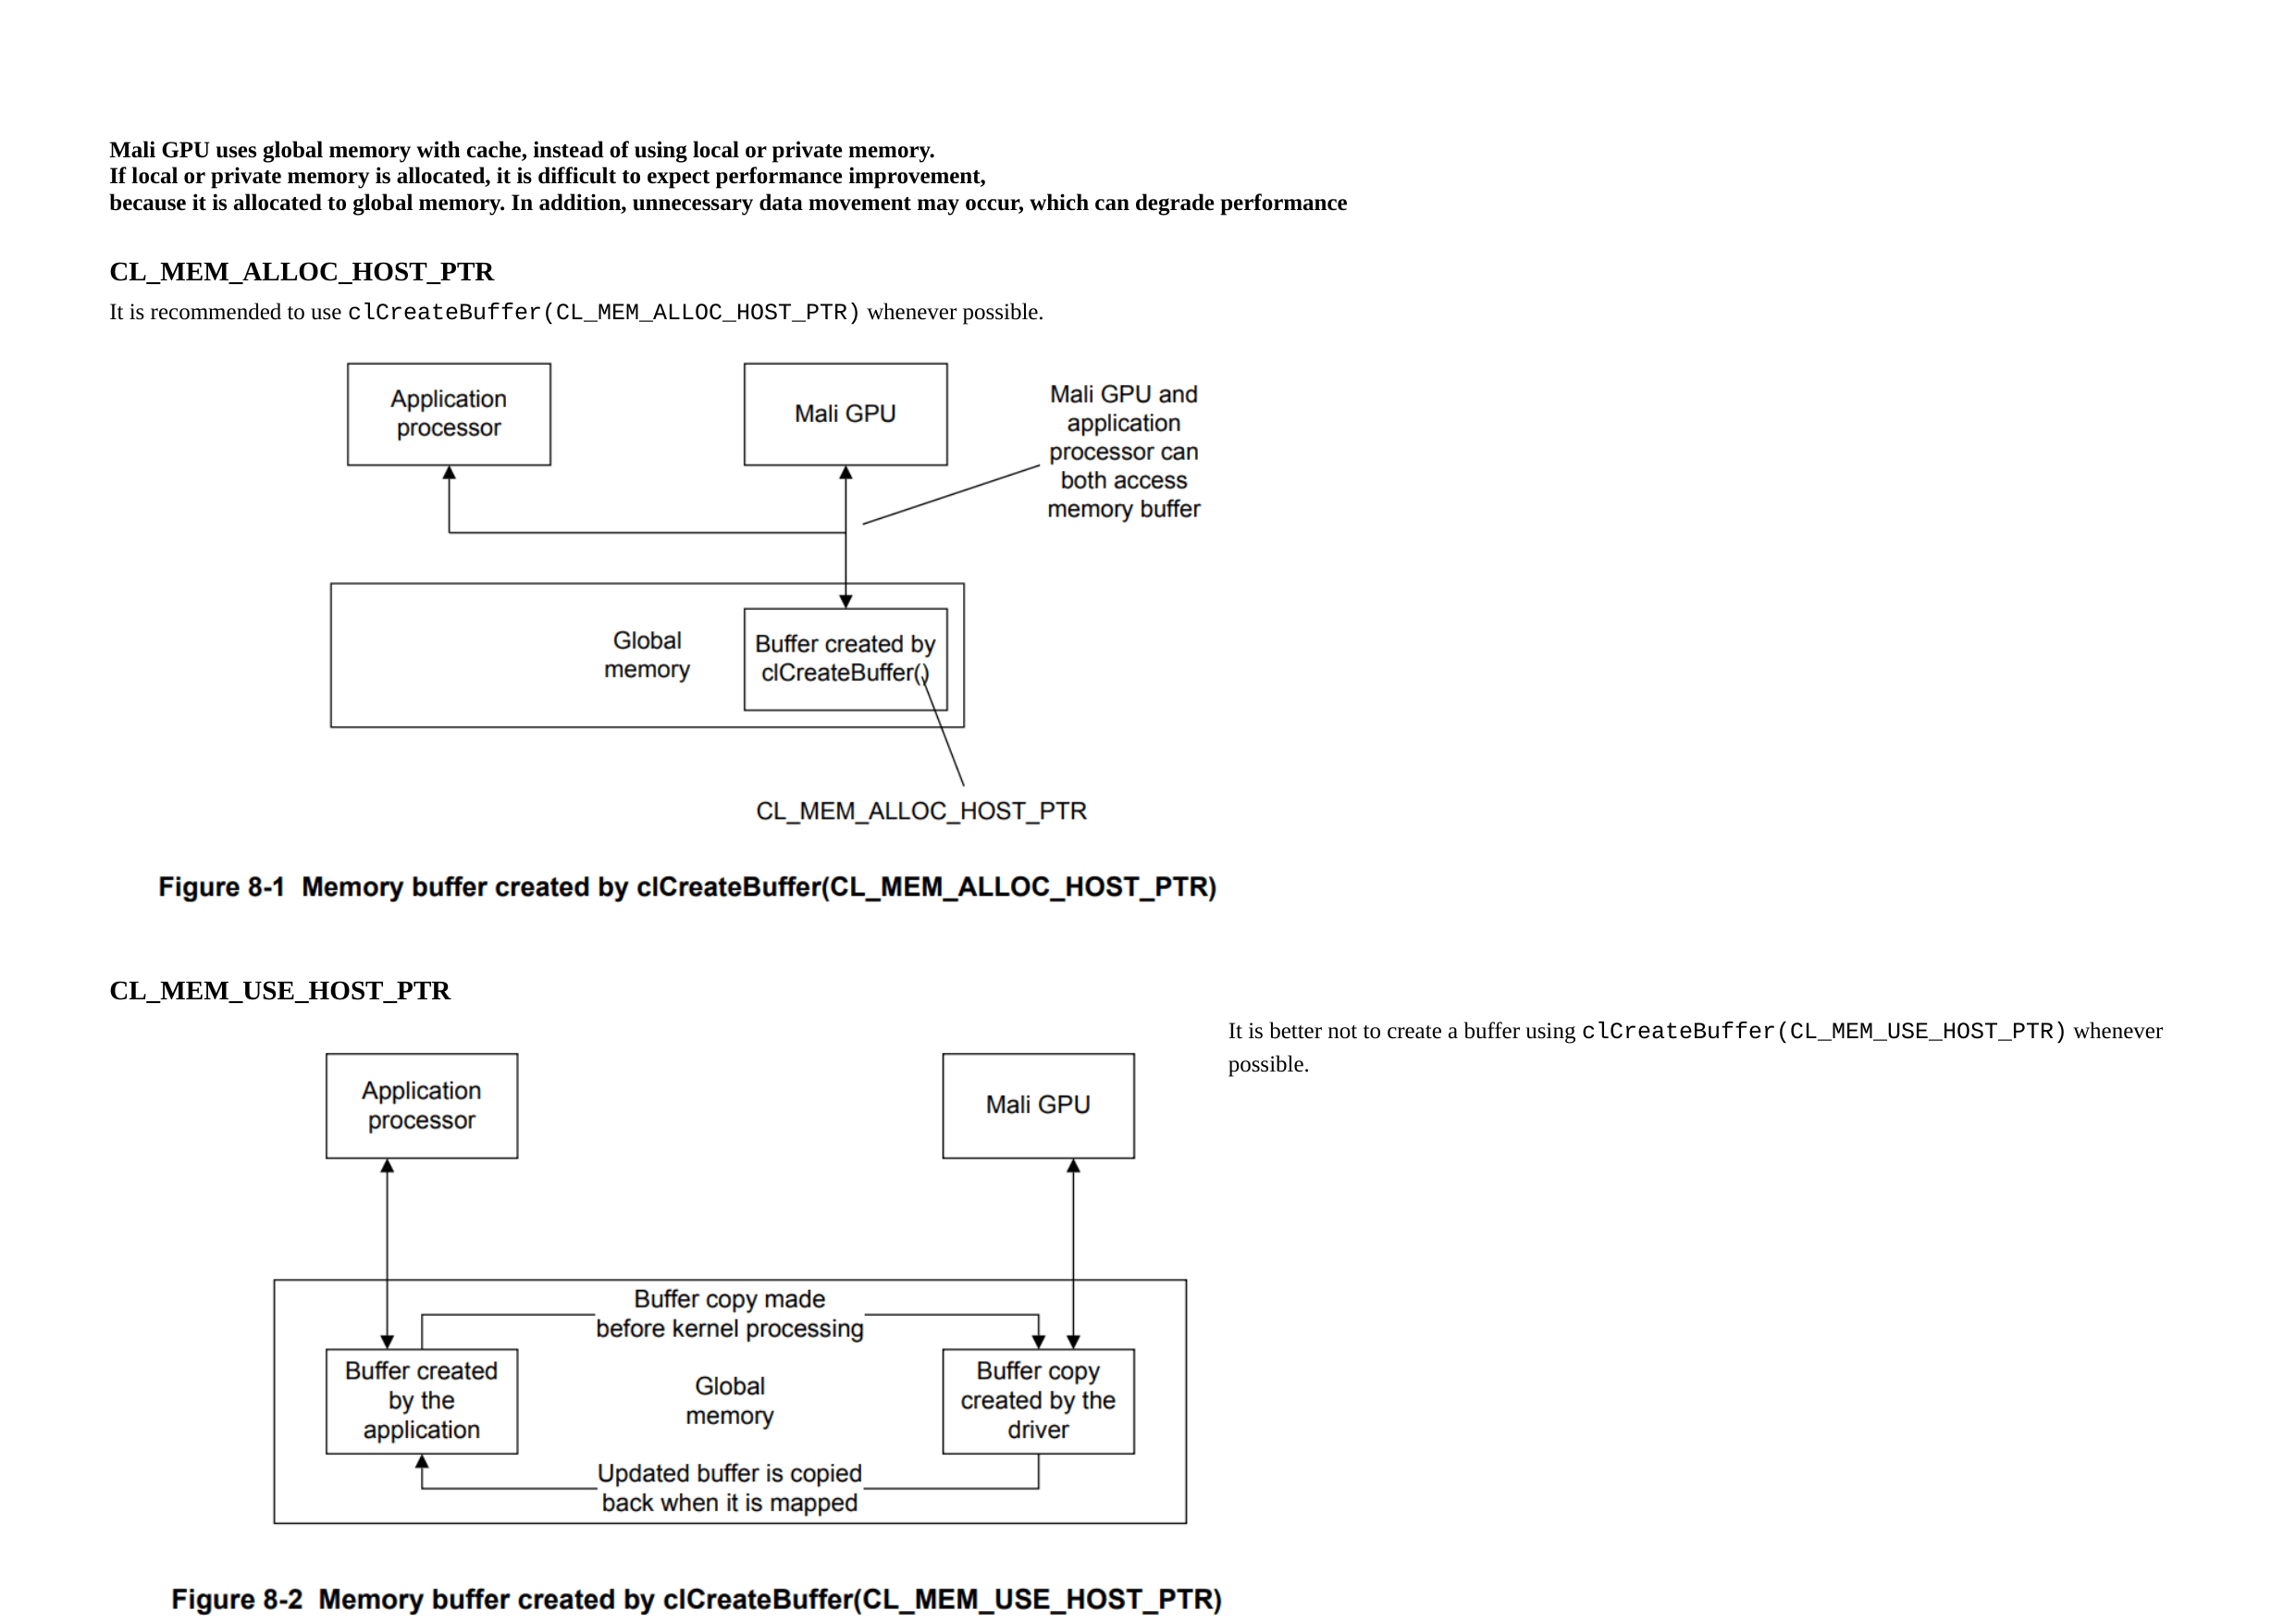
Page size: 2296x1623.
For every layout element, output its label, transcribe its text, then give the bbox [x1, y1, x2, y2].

text If local or private memory is allocated, it is difficult to expect performance improvement, [109, 163, 2186, 189]
text Mali GPU uses global memory with cache, instead of using local or private memory. [109, 136, 2186, 163]
subtitle CL_MEM_ALLOC_HOST_PTR [109, 255, 2186, 287]
subtitle CL_MEM_USE_HOST_PTR [109, 974, 2186, 1006]
text because it is allocated to global memory. In addition, unnecessary data movement may occur, which can degrade performance [109, 189, 2186, 216]
text It is recommended to use clCreateBuffer(CL_MEM_ALLOC_HOST_PTR) whenever possible. [109, 298, 2186, 327]
picture [165, 1044, 1228, 1623]
picture [154, 354, 1223, 909]
text It is better not to create a buffer using clCreateBuffer(CL_MEM_USE_HOST_PTR) whenever possible. [109, 1017, 2186, 1076]
